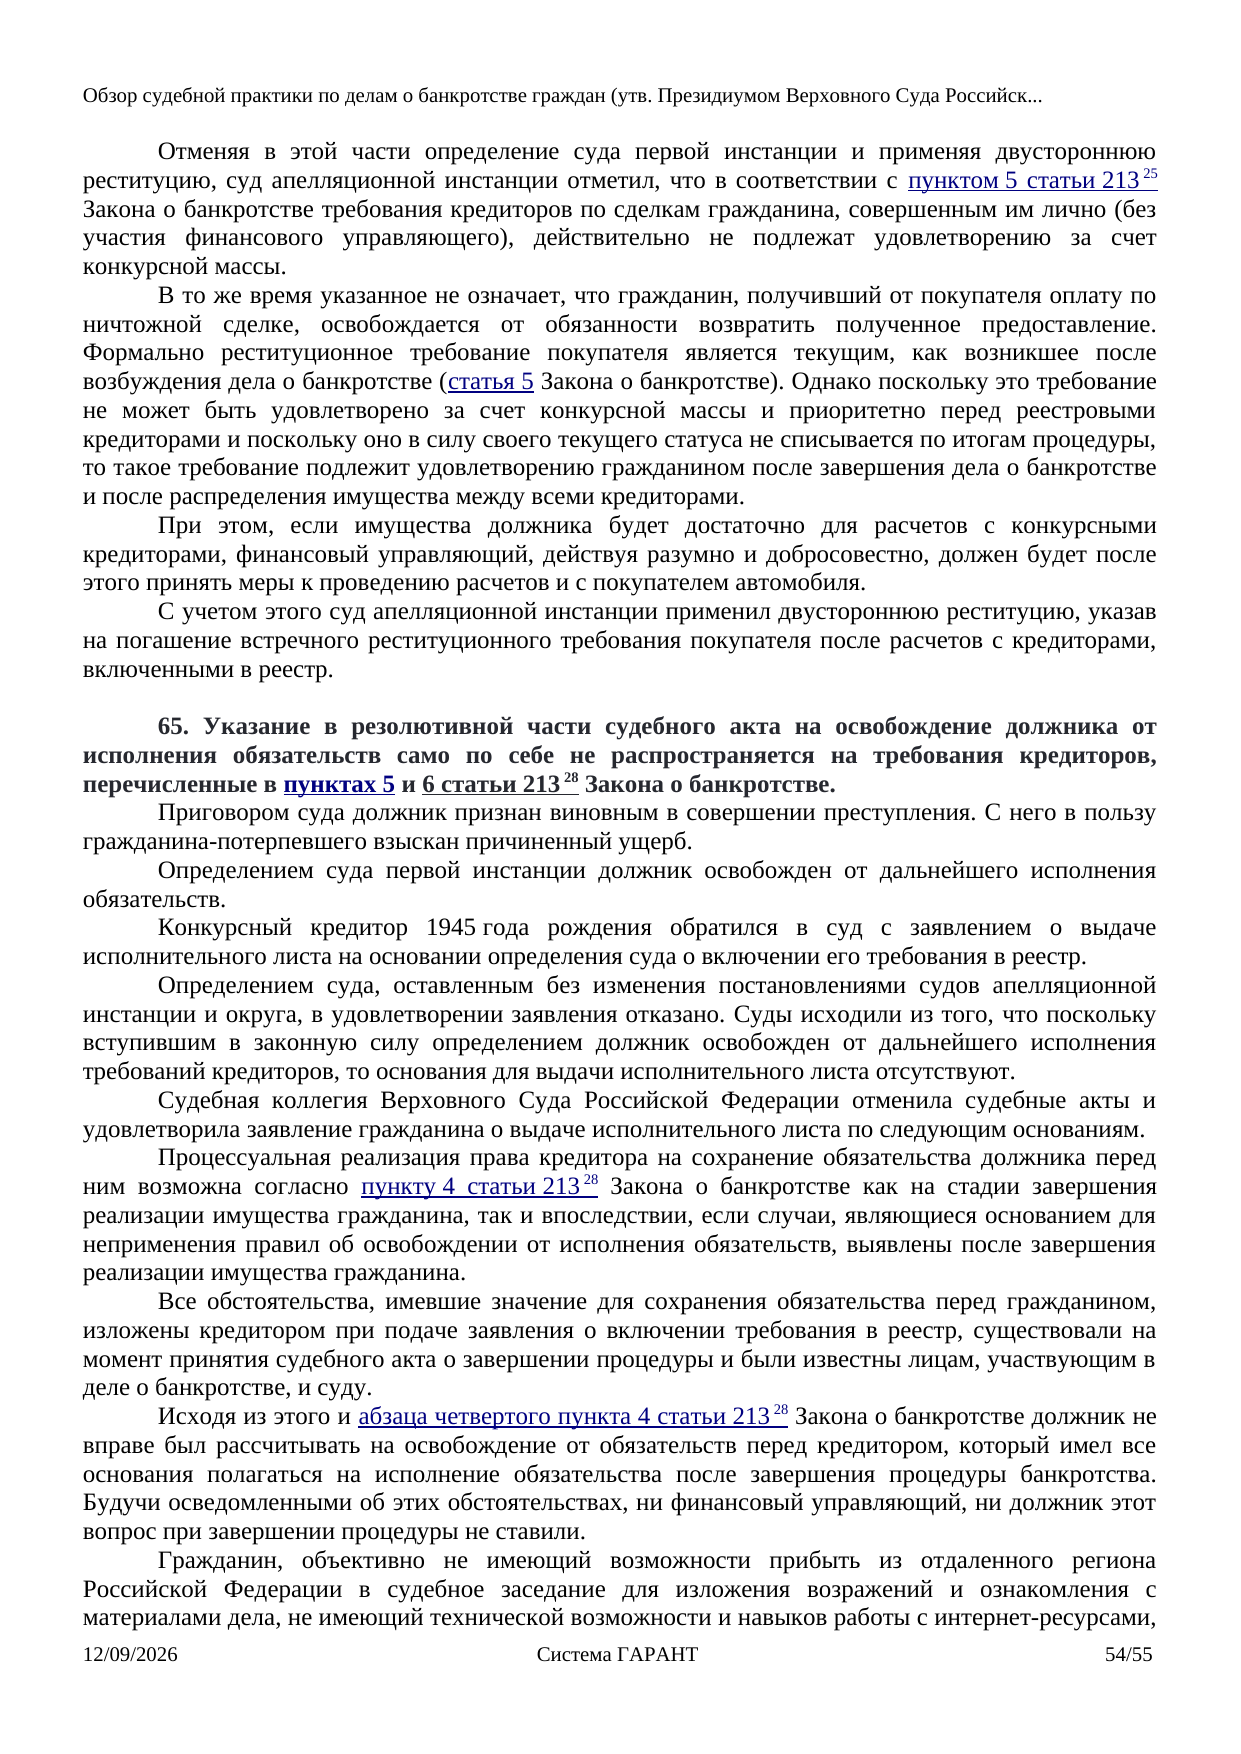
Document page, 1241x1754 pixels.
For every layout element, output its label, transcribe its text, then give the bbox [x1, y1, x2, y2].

text При этом, если имущества должника будет достаточно для расчетов с конкурсными кредиторами, финансовый управляющий, действуя разумно и добросовестно, должен будет после этого принять меры к проведению расчетов и с покупателем автомобиля. [83, 510, 1157, 596]
text Конкурсный кредитор 1945 года рождения обратился в суд с заявлением о выдаче исполнительного листа на основании определения суда о включении его требования в реестр. [83, 912, 1157, 970]
text Исходя из этого и абзаца четвертого пункта 4 статьи 213 28 Закона о банкротстве должник не вправе был рассчитывать на освобождение от обязательств перед кредитором, который имел все основания полагаться на исполнение обязательства после завершения процедуры банкротства. Будучи осведомленными об этих обстоятельствах, ни финансовый управляющий, ни должник этот вопрос при завершении процедуры не ставили. [83, 1401, 1157, 1545]
text 65. Указание в резолютивной части судебного акта на освобождение должника от исполнения обязательств само по себе не распространяется на требования кредиторов, перечисленные в пунктах 5 и 6 статьи 213 28 Закона о банкротстве. [83, 711, 1157, 797]
text В то же время указанное не означает, что гражданин, получивший от покупателя оплату по ничтожной сделке, освобождается от обязанности возвратить полученное предоставление. Формально реституционное требование покупателя является текущим, как возникшее после возбуждения дела о банкротстве (статья 5 Закона о банкротстве). Однако поскольку это требование не может быть удовлетворено за счет конкурсной массы и приоритетно перед реестровыми кредиторами и поскольку оно в силу своего текущего статуса не списывается по итогам процедуры, то такое требование подлежит удовлетворению гражданином после завершения дела о банкротстве и после распределения имущества между всеми кредиторами. [83, 280, 1157, 510]
text Гражданин, объективно не имеющий возможности прибыть из отдаленного региона Российской Федерации в судебное заседание для изложения возражений и ознакомления с материалами дела, не имеющий технической возможности и навыков работы с интернет-ресурсами, [83, 1545, 1157, 1631]
text Определением суда первой инстанции должник освобожден от дальнейшего исполнения обязательств. [83, 855, 1157, 912]
text С учетом этого суд апелляционной инстанции применил двустороннюю реституцию, указав на погашение встречного реституционного требования покупателя после расчетов с кредиторами, включенными в реестр. [83, 596, 1157, 682]
text Процессуальная реализация права кредитора на сохранение обязательства должника перед ним возможна согласно пункту 4 статьи 213 28 Закона о банкротстве как на стадии завершения реализации имущества гражданина, так и впоследствии, если случаи, являющиеся основанием для неприменения правил об освобождении от исполнения обязательств, выявлены после завершения реализации имущества гражданина. [83, 1142, 1157, 1286]
text Все обстоятельства, имевшие значение для сохранения обязательства перед гражданином, изложены кредитором при подаче заявления о включении требования в реестр, существовали на момент принятия судебного акта о завершении процедуры и были известны лицам, участвующим в деле о банкротстве, и суду. [83, 1286, 1157, 1401]
text Судебная коллегия Верховного Суда Российской Федерации отменила судебные акты и удовлетворила заявление гражданина о выдаче исполнительного листа по следующим основаниям. [83, 1085, 1157, 1142]
text Приговором суда должник признан виновным в совершении преступления. С него в пользу гражданина-потерпевшего взыскан причиненный ущерб. [83, 797, 1157, 855]
text Отменяя в этой части определение суда первой инстанции и применяя двустороннюю реституцию, суд апелляционной инстанции отметил, что в соответствии с пунктом 5 статьи 213 25 Закона о банкротстве требования кредиторов по сделкам гражданина, совершенным им лично (без участия финансового управляющего), действительно не подлежат удовлетворению за счет конкурсной массы. [83, 136, 1157, 280]
text Определением суда, оставленным без изменения постановлениями судов апелляционной инстанции и округа, в удовлетворении заявления отказано. Суды исходили из того, что поскольку вступившим в законную силу определением должник освобожден от дальнейшего исполнения требований кредиторов, то основания для выдачи исполнительного листа отсутствуют. [83, 970, 1157, 1085]
